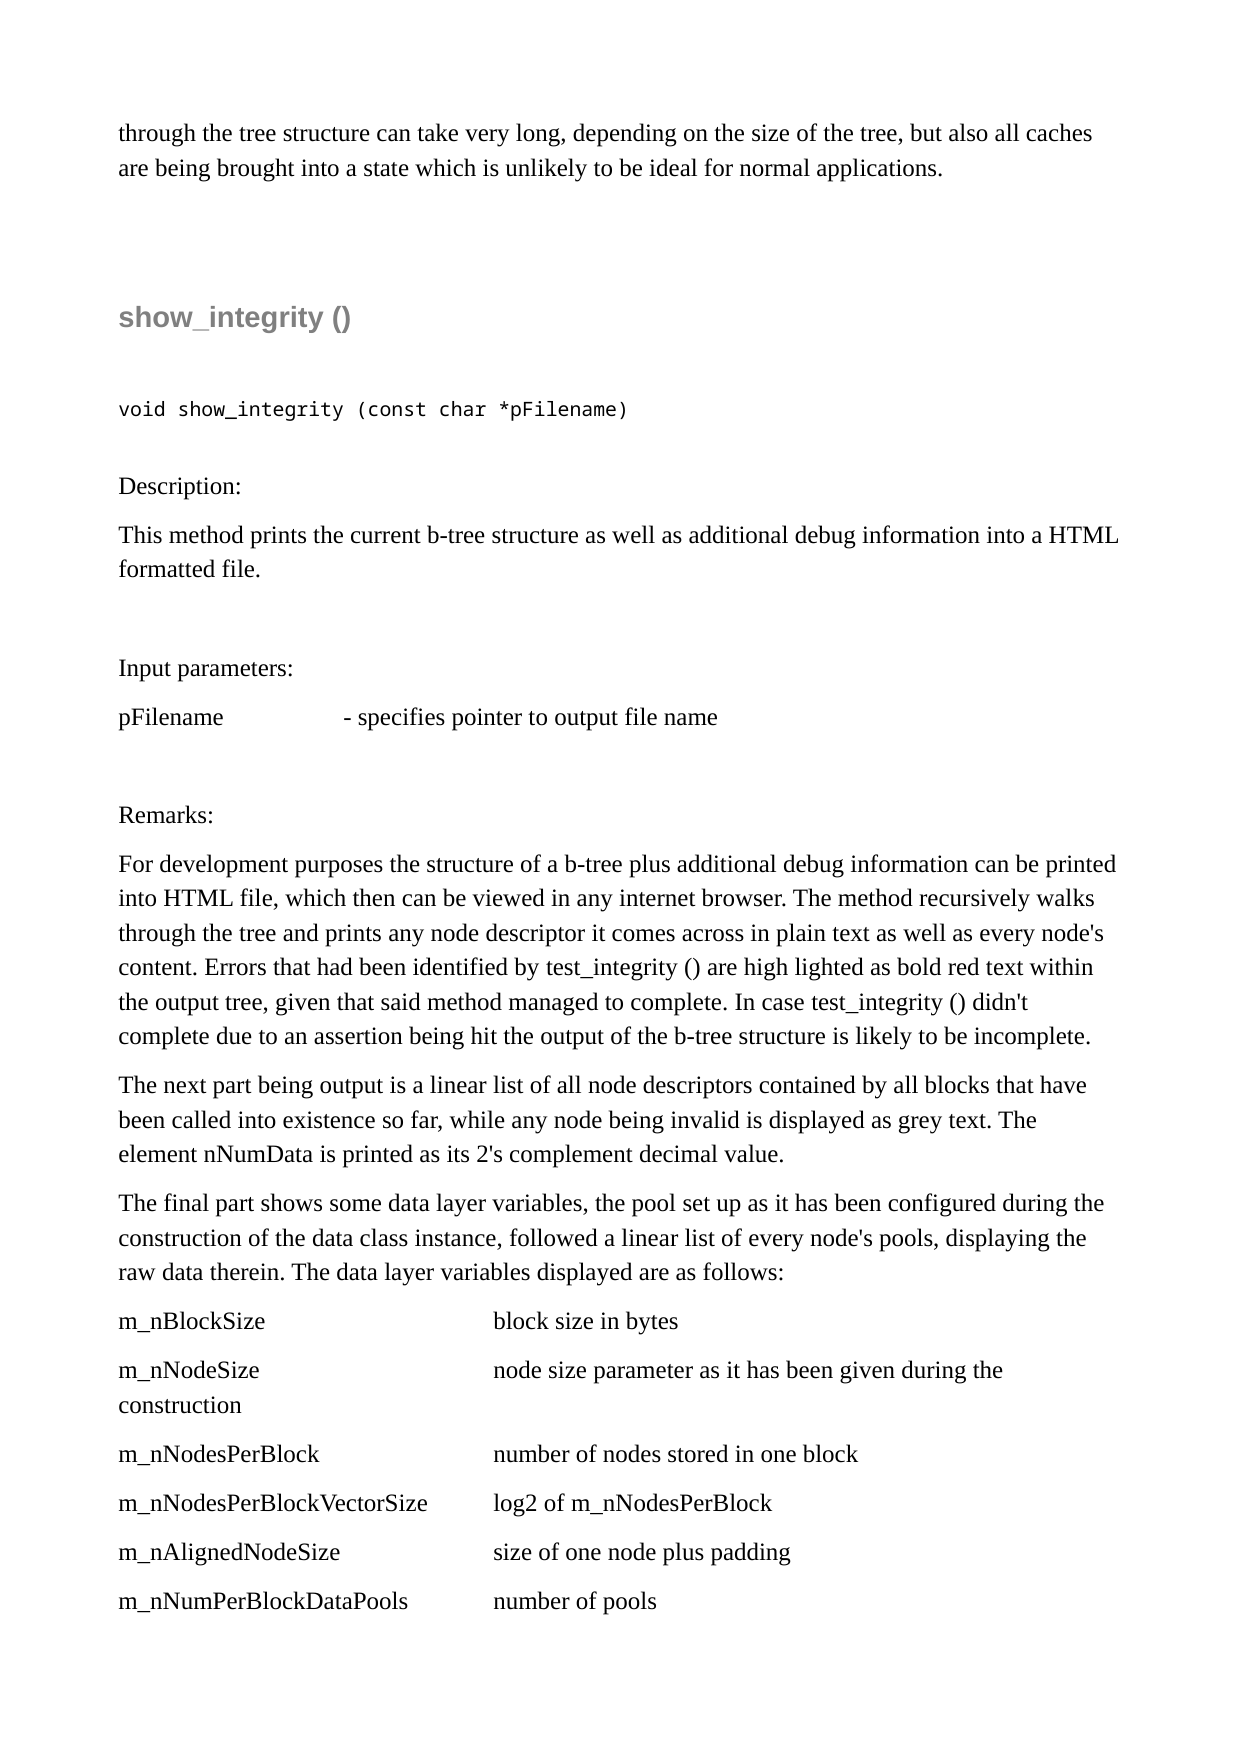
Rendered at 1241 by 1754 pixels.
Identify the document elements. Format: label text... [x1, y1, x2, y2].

text This method prints the current b-tree structure as well as additional debug information into a HTML formatted file. [118, 520, 1122, 583]
text m_nNodeSize node size parameter as it has been given during the construction [118, 1355, 1122, 1419]
subtitle show_integrity () [118, 300, 1122, 333]
text m_nAlignedNodeSize size of one node plus padding [118, 1537, 1122, 1566]
text void show_integrity (const char *pFilename) [118, 395, 1122, 422]
text For development purposes the structure of a b-tree plus additional debug information can be printed into HTML file, which then can be viewed in any internet browser. The method recursively walks through the tree and prints any node descriptor it comes across in plain text as well as every node's content. Errors that had been identified by test_integrity () are high lighted as bold red text within the output tree, given that said method managed to complete. In case test_integrity () didn't complete due to an assertion being hit the output of the b-tree structure is likely to be incomplete. [118, 849, 1122, 1050]
text m_nNodesPerBlockVectorSize log2 of m_nNodesPerBlock [118, 1488, 1122, 1517]
text Input parameters: [118, 653, 1122, 681]
text pFilename - specifies pointer to output file name [118, 702, 1122, 730]
text The next part being output is a linear list of all node descriptors contained by all blocks that have been called into existence so far, while any node being invalid is displayed as grey text. The element nNumData is printed as its 2's complement decimal value. [118, 1070, 1122, 1168]
text m_nNodesPerBlock number of nodes stored in one block [118, 1439, 1122, 1468]
text through the tree structure can take very long, depending on the size of the tree, but also all caches are being brought into a state which is unlikely to be ideal for normal applications. [118, 118, 1122, 181]
text Remarks: [118, 800, 1122, 828]
text m_nNumPerBlockDataPools number of pools [118, 1586, 1122, 1615]
text The final part shows some data layer variables, the pool set up as it has been configured during the construction of the data class instance, followed a linear list of every node's pools, displaying the raw data therein. The data layer variables displayed are as follows: [118, 1188, 1122, 1286]
text m_nBlockSize block size in bytes [118, 1306, 1122, 1335]
text Description: [118, 471, 1122, 500]
